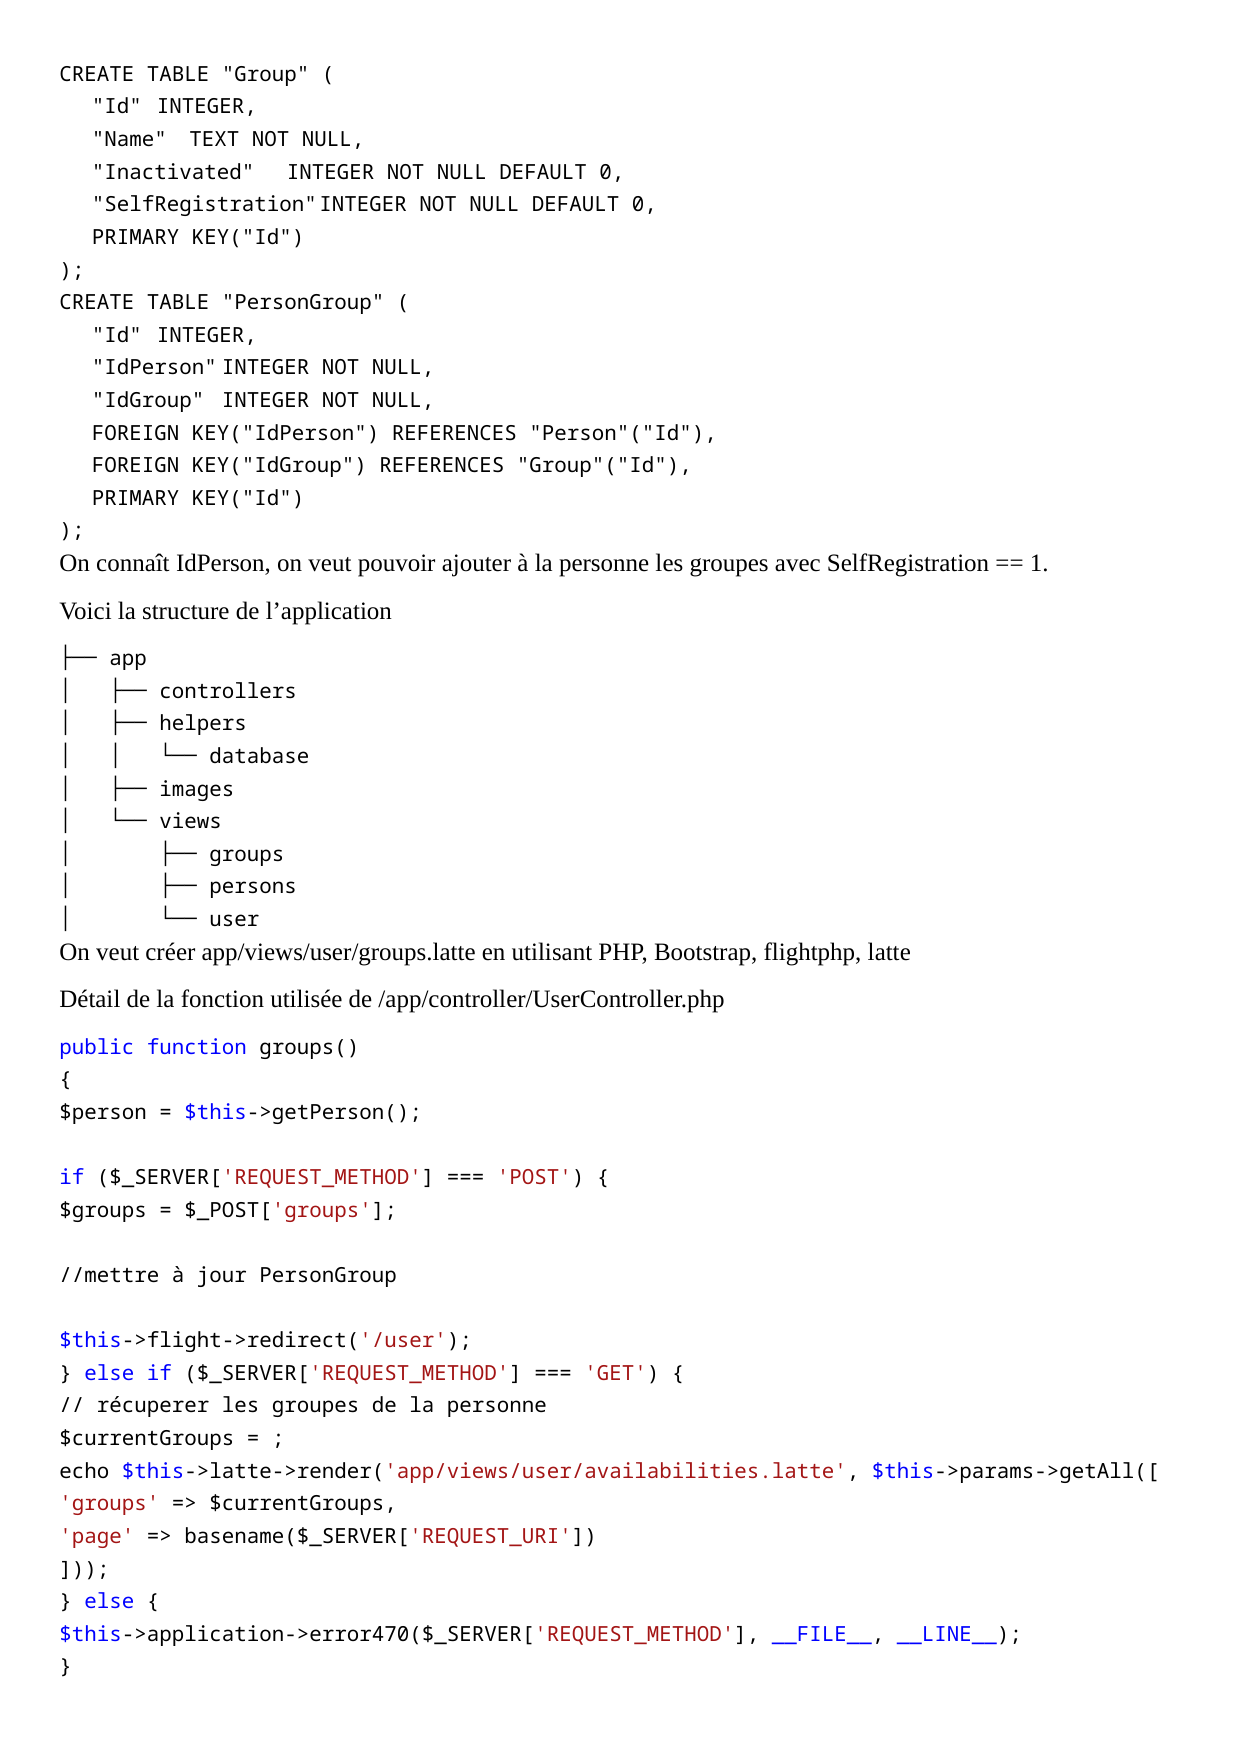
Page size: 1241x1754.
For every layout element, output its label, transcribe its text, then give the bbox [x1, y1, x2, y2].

text //mettre à jour PersonGroup [59, 1260, 1181, 1289]
text } else if ($_SERVER['REQUEST_METHOD'] === 'GET') { [59, 1358, 1181, 1386]
text │ ├── groups [59, 839, 1181, 867]
text "IdGroup" INTEGER NOT NULL, [59, 385, 1181, 413]
text Voici la structure de l’application [59, 596, 1181, 624]
text │ ├── images [59, 774, 1181, 802]
text On veut créer app/views/user/groups.latte en utilisant PHP, Bootstrap, flightphp, latte [59, 937, 1181, 966]
text CREATE TABLE "PersonGroup" ( [59, 287, 1181, 316]
text "Id" INTEGER, [59, 92, 1181, 120]
text 'groups' => $currentGroups, [59, 1488, 1181, 1517]
text $this->flight->redirect('/user'); [59, 1325, 1181, 1354]
text FOREIGN KEY("IdGroup") REFERENCES "Group"("Id"), [59, 450, 1181, 479]
text CREATE TABLE "Group" ( [59, 59, 1181, 87]
text $this->application->error470($_SERVER['REQUEST_METHOD'], __FILE__, __LINE__); [59, 1619, 1181, 1647]
text // récuperer les groupes de la personne [59, 1391, 1181, 1419]
text │ │ └── database [59, 741, 1181, 769]
text PRIMARY KEY("Id") [59, 483, 1181, 511]
text public function groups() [59, 1032, 1181, 1060]
text "Name" TEXT NOT NULL, [59, 124, 1181, 153]
text { [59, 1064, 1181, 1093]
text "Inactivated" INTEGER NOT NULL DEFAULT 0, [59, 157, 1181, 185]
text } [59, 1651, 1181, 1680]
text "IdPerson" INTEGER NOT NULL, [59, 352, 1181, 381]
text PRIMARY KEY("Id") [59, 222, 1181, 251]
text echo $this->latte->render('app/views/user/availabilities.latte', $this->params->getAll([ [59, 1456, 1181, 1484]
text ); [59, 516, 1181, 544]
text ); [59, 255, 1181, 283]
text } else { [59, 1586, 1181, 1615]
text "Id" INTEGER, [59, 320, 1181, 348]
text Détail de la fonction utilisée de /app/controller/UserController.php [59, 984, 1181, 1013]
text if ($_SERVER['REQUEST_METHOD'] === 'POST') { [59, 1162, 1181, 1191]
text On connaît IdPerson, on veut pouvoir ajouter à la personne les groupes avec SelfRegistration == 1. [59, 548, 1181, 577]
text "SelfRegistration" INTEGER NOT NULL DEFAULT 0, [59, 189, 1181, 218]
text $person = $this->getPerson(); [59, 1097, 1181, 1126]
text $groups = $_POST['groups']; [59, 1195, 1181, 1223]
text 'page' => basename($_SERVER['REQUEST_URI']) [59, 1521, 1181, 1549]
text │ └── user [59, 904, 1181, 933]
text ├── app [59, 643, 1181, 672]
text │ ├── helpers [59, 708, 1181, 737]
text │ ├── controllers [59, 676, 1181, 704]
text │ └── views [59, 806, 1181, 835]
text $currentGroups = ; [59, 1423, 1181, 1452]
text FOREIGN KEY("IdPerson") REFERENCES "Person"("Id"), [59, 418, 1181, 446]
text │ ├── persons [59, 872, 1181, 900]
text ])); [59, 1554, 1181, 1582]
